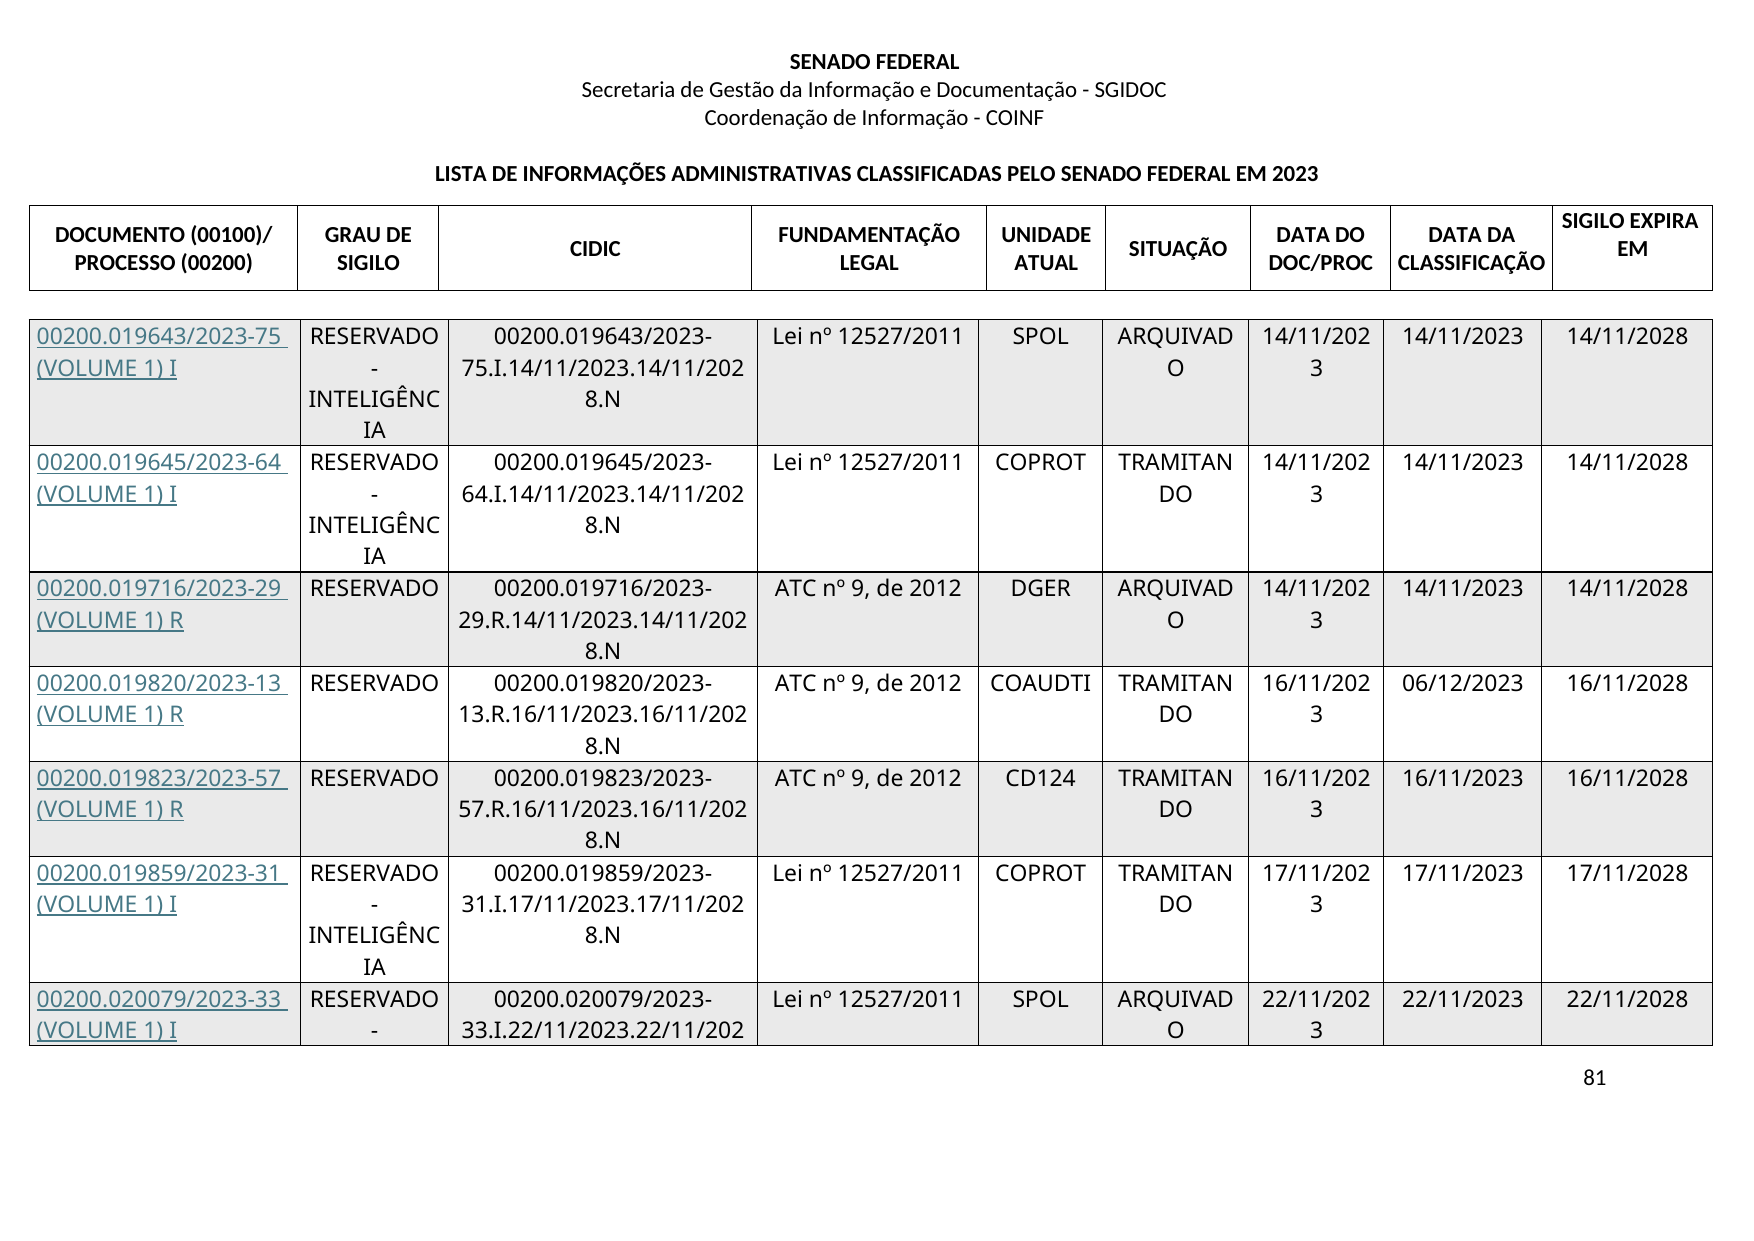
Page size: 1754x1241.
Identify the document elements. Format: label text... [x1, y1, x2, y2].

table_cell 14/11/2023 [1384, 446, 1541, 571]
table_cell 22/11/2023 [1384, 983, 1541, 1045]
table_cell Lei nº 12527/2011 [758, 446, 978, 571]
table_cell RESERVADO [301, 762, 448, 856]
table_cell 00200.019645/2023-64.I.14/11/2023.14/11/2028.N [449, 446, 757, 571]
table_cell RESERVADO - INTELIGÊNCIA [301, 320, 448, 445]
table_cell ATC nº 9, de 2012 [758, 573, 978, 666]
table_cell TRAMITANDO [1103, 762, 1248, 856]
table_cell 00200.019716/2023-29.R.14/11/2023.14/11/2028.N [449, 573, 757, 666]
table_cell 00200.019645/2023-64 (VOLUME 1) I [30, 446, 300, 571]
table_cell ARQUIVADO [1103, 320, 1248, 445]
table_cell 14/11/2028 [1542, 320, 1712, 445]
table_cell 14/11/2023 [1384, 573, 1541, 666]
table_cell 17/11/2023 [1249, 857, 1383, 982]
table_cell Lei nº 12527/2011 [758, 320, 978, 445]
table_cell Lei nº 12527/2011 [758, 983, 978, 1045]
table_cell 14/11/2023 [1249, 446, 1383, 571]
table_cell COPROT [979, 446, 1102, 571]
table_cell TRAMITANDO [1103, 446, 1248, 571]
table_cell ATC nº 9, de 2012 [758, 762, 978, 856]
table_cell 00200.020079/2023-33.I.22/11/2023.22/11/202 [449, 983, 757, 1045]
table_cell RESERVADO [301, 983, 448, 1045]
table_cell 16/11/2028 [1542, 762, 1712, 856]
table_cell 17/11/2023 [1384, 857, 1541, 982]
table_cell TRAMITANDO [1103, 667, 1248, 761]
table_cell ATC nº 9, de 2012 [758, 667, 978, 761]
table_cell 00200.019643/2023-75 (VOLUME 1) I [30, 320, 300, 445]
table_cell 00200.019820/2023-13.R.16/11/2023.16/11/2028.N [449, 667, 757, 761]
table_cell 14/11/2028 [1542, 446, 1712, 571]
table_cell 16/11/2023 [1249, 762, 1383, 856]
table_cell 17/11/2028 [1542, 857, 1712, 982]
table_cell SPOL [979, 320, 1102, 445]
table_cell ARQUIVADO [1103, 573, 1248, 666]
table_cell 00200.019643/2023-75.I.14/11/2023.14/11/2028.N [449, 320, 757, 445]
table_cell 00200.019823/2023-57.R.16/11/2023.16/11/2028.N [449, 762, 757, 856]
table_cell 16/11/2023 [1249, 667, 1383, 761]
table_cell 16/11/2028 [1542, 667, 1712, 761]
table_cell COAUDTI [979, 667, 1102, 761]
table_cell 06/12/2023 [1384, 667, 1541, 761]
table_cell 00200.019820/2023-13 (VOLUME 1) R [30, 667, 300, 761]
table_cell 22/11/2023 [1249, 983, 1383, 1045]
table_cell RESERVADO [301, 667, 448, 761]
table_cell SPOL [979, 983, 1102, 1045]
table_cell 16/11/2023 [1384, 762, 1541, 856]
table_cell 00200.020079/2023-33 (VOLUME 1) I [30, 983, 300, 1045]
table_cell 14/11/2023 [1249, 573, 1383, 666]
table_cell TRAMITANDO [1103, 857, 1248, 982]
table_cell 14/11/2023 [1384, 320, 1541, 445]
table_cell ARQUIVADO [1103, 983, 1248, 1045]
table_cell RESERVADO - INTELIGÊNCIA [301, 446, 448, 571]
table_cell 00200.019823/2023-57 (VOLUME 1) R [30, 762, 300, 856]
table_cell 22/11/2028 [1542, 983, 1712, 1045]
table_cell COPROT [979, 857, 1102, 982]
table_cell 14/11/2028 [1542, 573, 1712, 666]
table_cell 14/11/2023 [1249, 320, 1383, 445]
table_cell RESERVADO [301, 573, 448, 666]
table_cell RESERVADO - INTELIGÊNCIA [301, 857, 448, 982]
table_cell DGER [979, 573, 1102, 666]
table_cell 00200.019859/2023-31 (VOLUME 1) I [30, 857, 300, 982]
table_cell 00200.019716/2023-29 (VOLUME 1) R [30, 573, 300, 666]
table_cell CD124 [979, 762, 1102, 856]
table_cell 00200.019859/2023-31.I.17/11/2023.17/11/2028.N [449, 857, 757, 982]
table_cell Lei nº 12527/2011 [758, 857, 978, 982]
